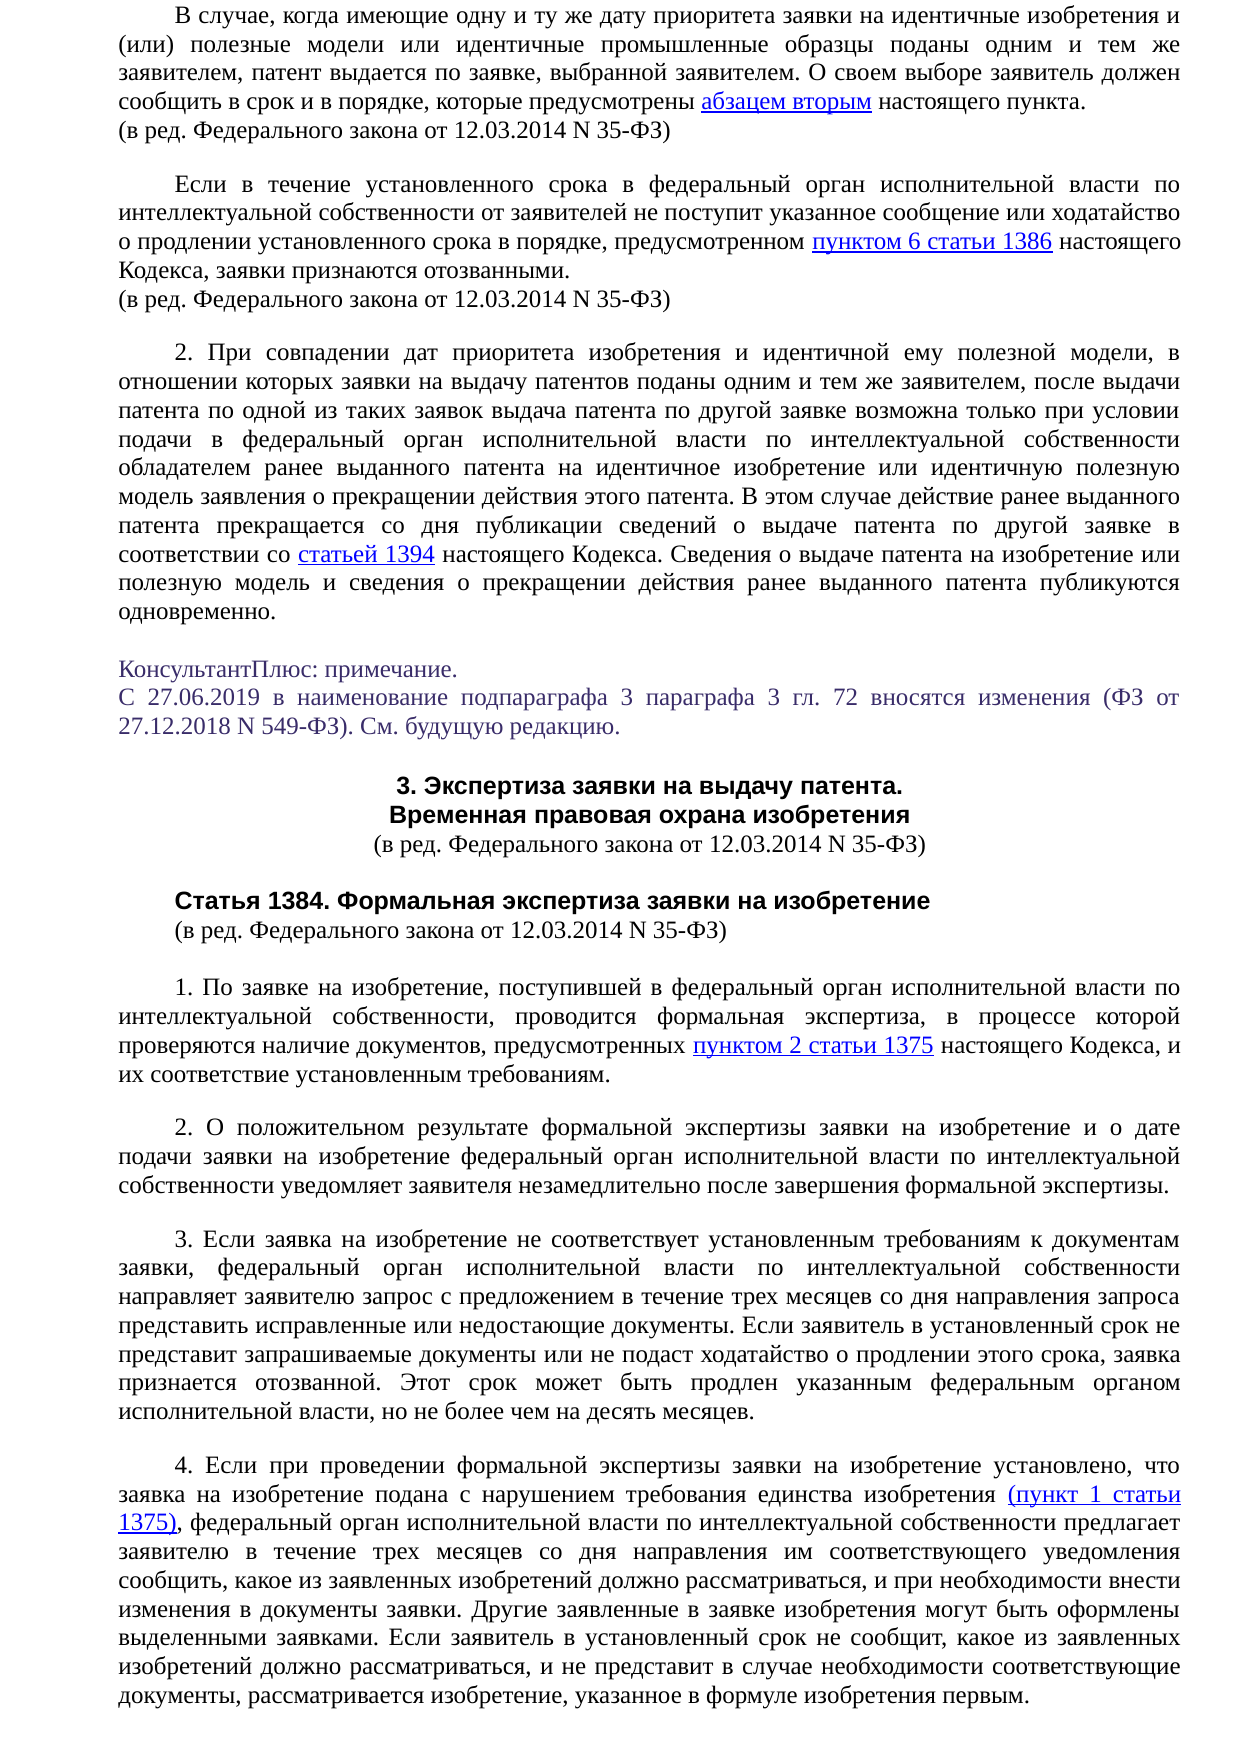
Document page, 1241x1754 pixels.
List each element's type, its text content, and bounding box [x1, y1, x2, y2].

text 2. О положительном результате формальной экспертизы заявки на изобретение и о дате подачи заявки на изобретение федеральный орган исполнительной власти по интеллектуальной собственности уведомляет заявителя незамедлительно после завершения формальной экспертизы. [118, 1112, 1181, 1199]
text КонсультантПлюс: примечание. [118, 654, 1181, 682]
text 1. По заявке на изобретение, поступившей в федеральный орган исполнительной власти по интеллектуальной собственности, проводится формальная экспертиза, в процессе которой проверяются наличие документов, предусмотренных пунктом 2 статьи 1375 настоящего Кодекса, и их соответствие установленным требованиям. [118, 972, 1181, 1087]
text 4. Если при проведении формальной экспертизы заявки на изобретение установлено, что заявка на изобретение подана с нарушением требования единства изобретения (пункт 1 статьи 1375), федеральный орган исполнительной власти по интеллектуальной собственности предлагает заявителю в течение трех месяцев со дня направления им соответствующего уведомления сообщить, какое из заявленных изобретений должно рассматриваться, и при необходимости внести изменения в документы заявки. Другие заявленные в заявке изобретения могут быть оформлены выделенными заявками. Если заявитель в установленный срок не сообщит, какое из заявленных изобретений должно рассматриваться, и не представит в случае необходимости соответствующие документы, рассматривается изобретение, указанное в формуле изобретения первым. [118, 1450, 1181, 1709]
text (в ред. Федерального закона от 12.03.2014 N 35-ФЗ) [118, 284, 1181, 312]
title Статья 1384. Формальная экспертиза заявки на изобретение [118, 886, 1181, 915]
text (в ред. Федерального закона от 12.03.2014 N 35-ФЗ) [118, 829, 1181, 857]
text 3. Если заявка на изобретение не соответствует установленным требованиям к документам заявки, федеральный орган исполнительной власти по интеллектуальной собственности направляет заявителю запрос с предложением в течение трех месяцев со дня направления запроса представить исправленные или недостающие документы. Если заявитель в установленный срок не представит запрашиваемые документы или не подаст ходатайство о продлении этого срока, заявка признается отозванной. Этот срок может быть продлен указанным федеральным органом исполнительной власти, но не более чем на десять месяцев. [118, 1224, 1181, 1425]
text (в ред. Федерального закона от 12.03.2014 N 35-ФЗ) [118, 915, 1181, 944]
text (в ред. Федерального закона от 12.03.2014 N 35-ФЗ) [118, 115, 1181, 144]
title 3. Экспертиза заявки на выдачу патента. [118, 771, 1181, 800]
text 2. При совпадении дат приоритета изобретения и идентичной ему полезной модели, в отношении которых заявки на выдачу патентов поданы одним и тем же заявителем, после выдачи патента по одной из таких заявок выдача патента по другой заявке возможна только при условии подачи в федеральный орган исполнительной власти по интеллектуальной собственности обладателем ранее выданного патента на идентичное изобретение или идентичную полезную модель заявления о прекращении действия этого патента. В этом случае действие ранее выданного патента прекращается со дня публикации сведений о выдаче патента по другой заявке в соответствии со статьей 1394 настоящего Кодекса. Сведения о выдаче патента на изобретение или полезную модель и сведения о прекращении действия ранее выданного патента публикуются одновременно. [118, 337, 1181, 625]
text Если в течение установленного срока в федеральный орган исполнительной власти по интеллектуальной собственности от заявителей не поступит указанное сообщение или ходатайство о продлении установленного срока в порядке, предусмотренном пунктом 6 статьи 1386 настоящего Кодекса, заявки признаются отозванными. [118, 169, 1181, 284]
text С 27.06.2019 в наименование подпараграфа 3 параграфа 3 гл. 72 вносятся изменения (ФЗ от 27.12.2018 N 549-ФЗ). См. будущую редакцию. [118, 682, 1181, 740]
title Временная правовая охрана изобретения [118, 800, 1181, 829]
text В случае, когда имеющие одну и ту же дату приоритета заявки на идентичные изобретения и (или) полезные модели или идентичные промышленные образцы поданы одним и тем же заявителем, патент выдается по заявке, выбранной заявителем. О своем выборе заявитель должен сообщить в срок и в порядке, которые предусмотрены абзацем вторым настоящего пункта. [118, 0, 1181, 115]
